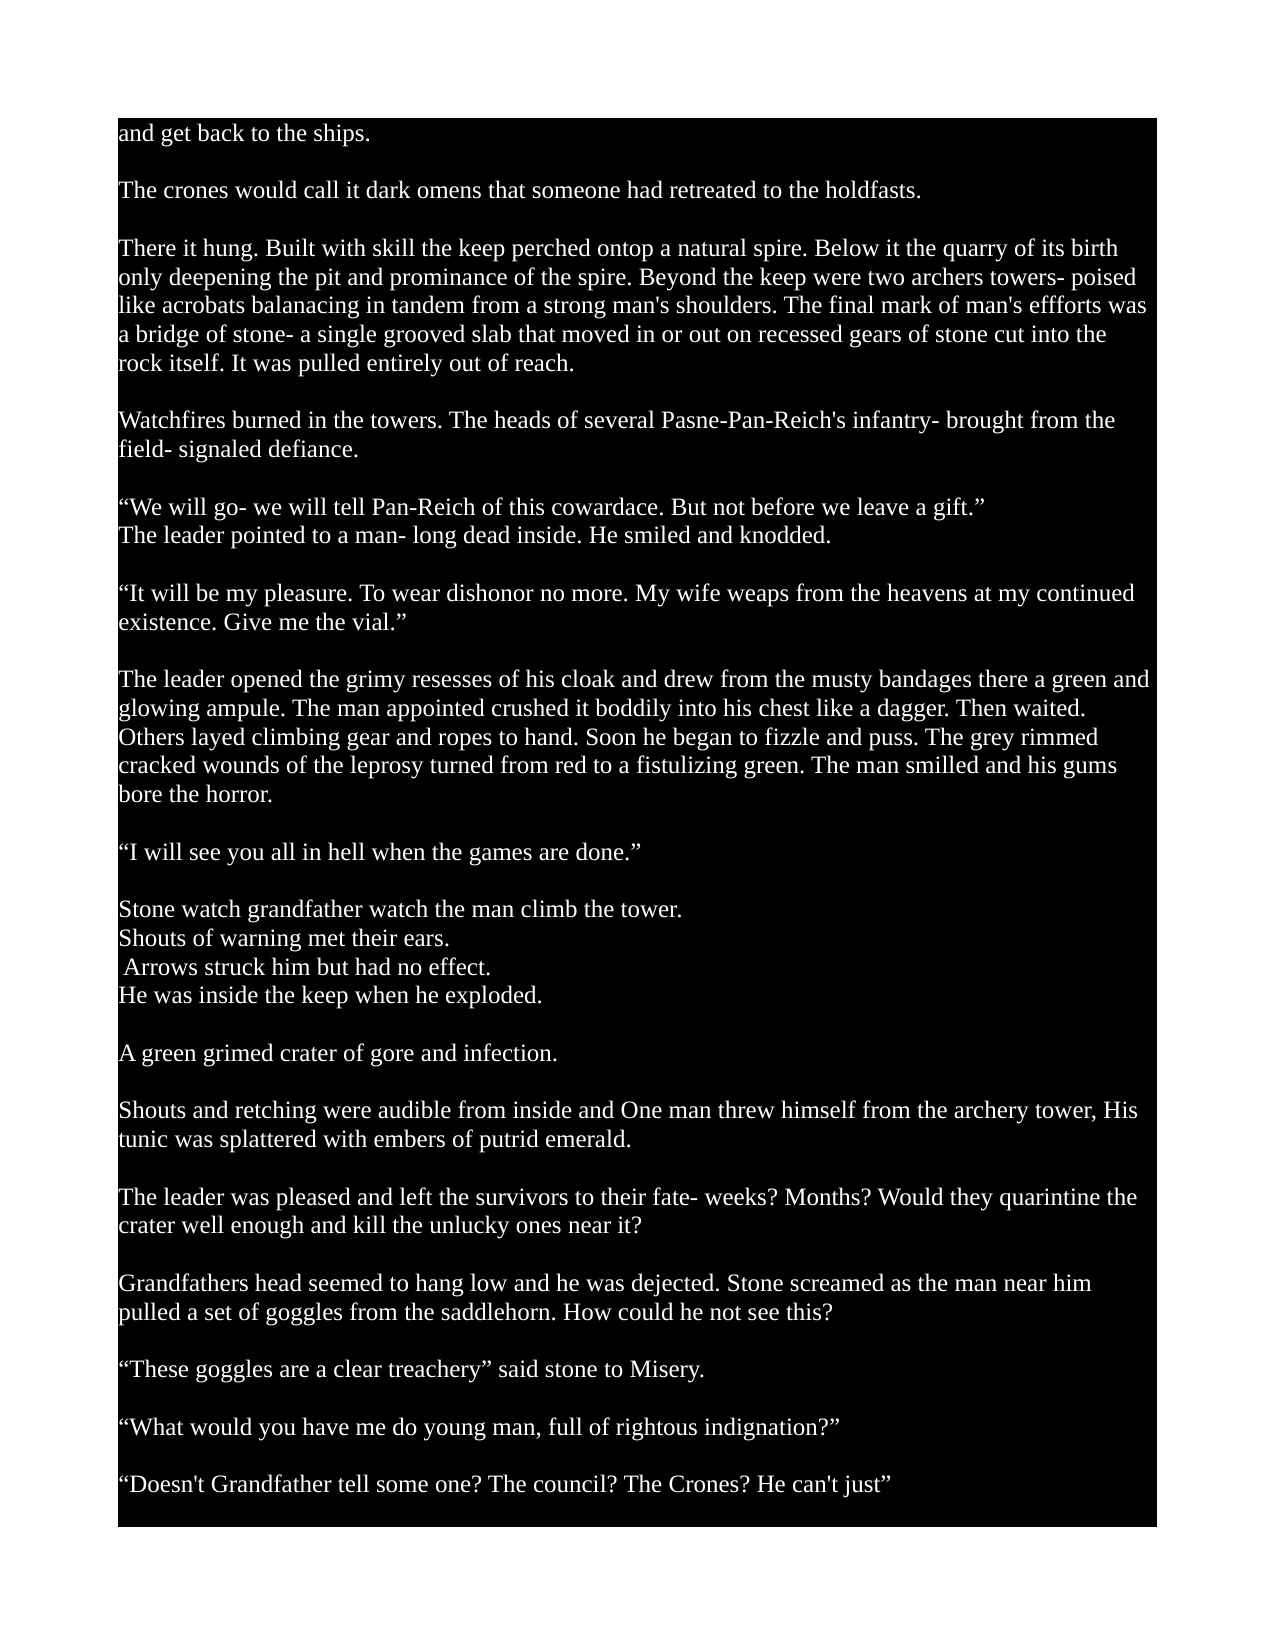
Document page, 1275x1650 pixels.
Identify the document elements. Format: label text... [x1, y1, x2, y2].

text The leader was pleased and left the survivors to their fate- weeks? Months? Would they quarintine the crater well enough and kill the unlucky ones near it? [118, 1182, 1157, 1239]
text Grandfathers head seemed to hang low and he was dejected. Stone screamed as the man near him pulled a set of goggles from the saddlehorn. How could he not see this? [118, 1268, 1157, 1326]
text A green grimed crater of gore and infection. [118, 1038, 1157, 1067]
text and get back to the ships. [118, 118, 1157, 147]
text “Doesn't Grandfather tell some one? The council? The Crones? He can't just” [118, 1469, 1157, 1527]
text There it hung. Built with skill the keep perched ontop a natural spire. Below it the quarry of its birth only deepening the pit and prominance of the spire. Beyond the keep were two archers towers- poised like acrobats balanacing in tandem from a strong man's shoulders. The final mark of man's effforts was a bridge of stone- a single grooved slab that moved in or out on recessed gears of stone cut into the rock itself. It was pulled entirely out of reach. Watchfires burned in the towers. The heads of several Pasne-Pan-Reich's infantry- brought from the field- signaled defiance. [118, 233, 1157, 463]
text Shouts and retching were audible from inside and One man threw himself from the archery tower, His tunic was splattered with embers of putrid emerald. [118, 1096, 1157, 1153]
text Shouts of warning met their ears. [118, 923, 1157, 952]
text “We will go- we will tell Pan-Reich of this cowardace. But not before we leave a gift.” The leader pointed to a man- long dead inside. He smiled and knodded. “It will be my pleasure. To wear dishonor no more. My wife weaps from the heavens at my continued existence. Give me the vial.” [118, 492, 1157, 636]
text He was inside the keep when he exploded. [118, 981, 1157, 1009]
text The leader opened the grimy resesses of his cloak and drew from the musty bandages there a green and glowing ampule. The man appointed crushed it boddily into his chest like a dagger. Then waited. Others layed climbing gear and ropes to hand. Soon he began to fizzle and puss. The grey rimmed cracked wounds of the leprosy turned from red to a fistulizing green. The man smilled and his gums bore the horror. “I will see you all in hell when the games are done.” [118, 664, 1157, 866]
text The crones would call it dark omens that someone had retreated to the holdfasts. [118, 176, 1157, 204]
text Arrows struck him but had no effect. [118, 952, 1157, 981]
text “These goggles are a clear treachery” said stone to Misery. “What would you have me do young man, full of rightous indignation?” [118, 1354, 1157, 1441]
text Stone watch grandfather watch the man climb the tower. [118, 894, 1157, 923]
